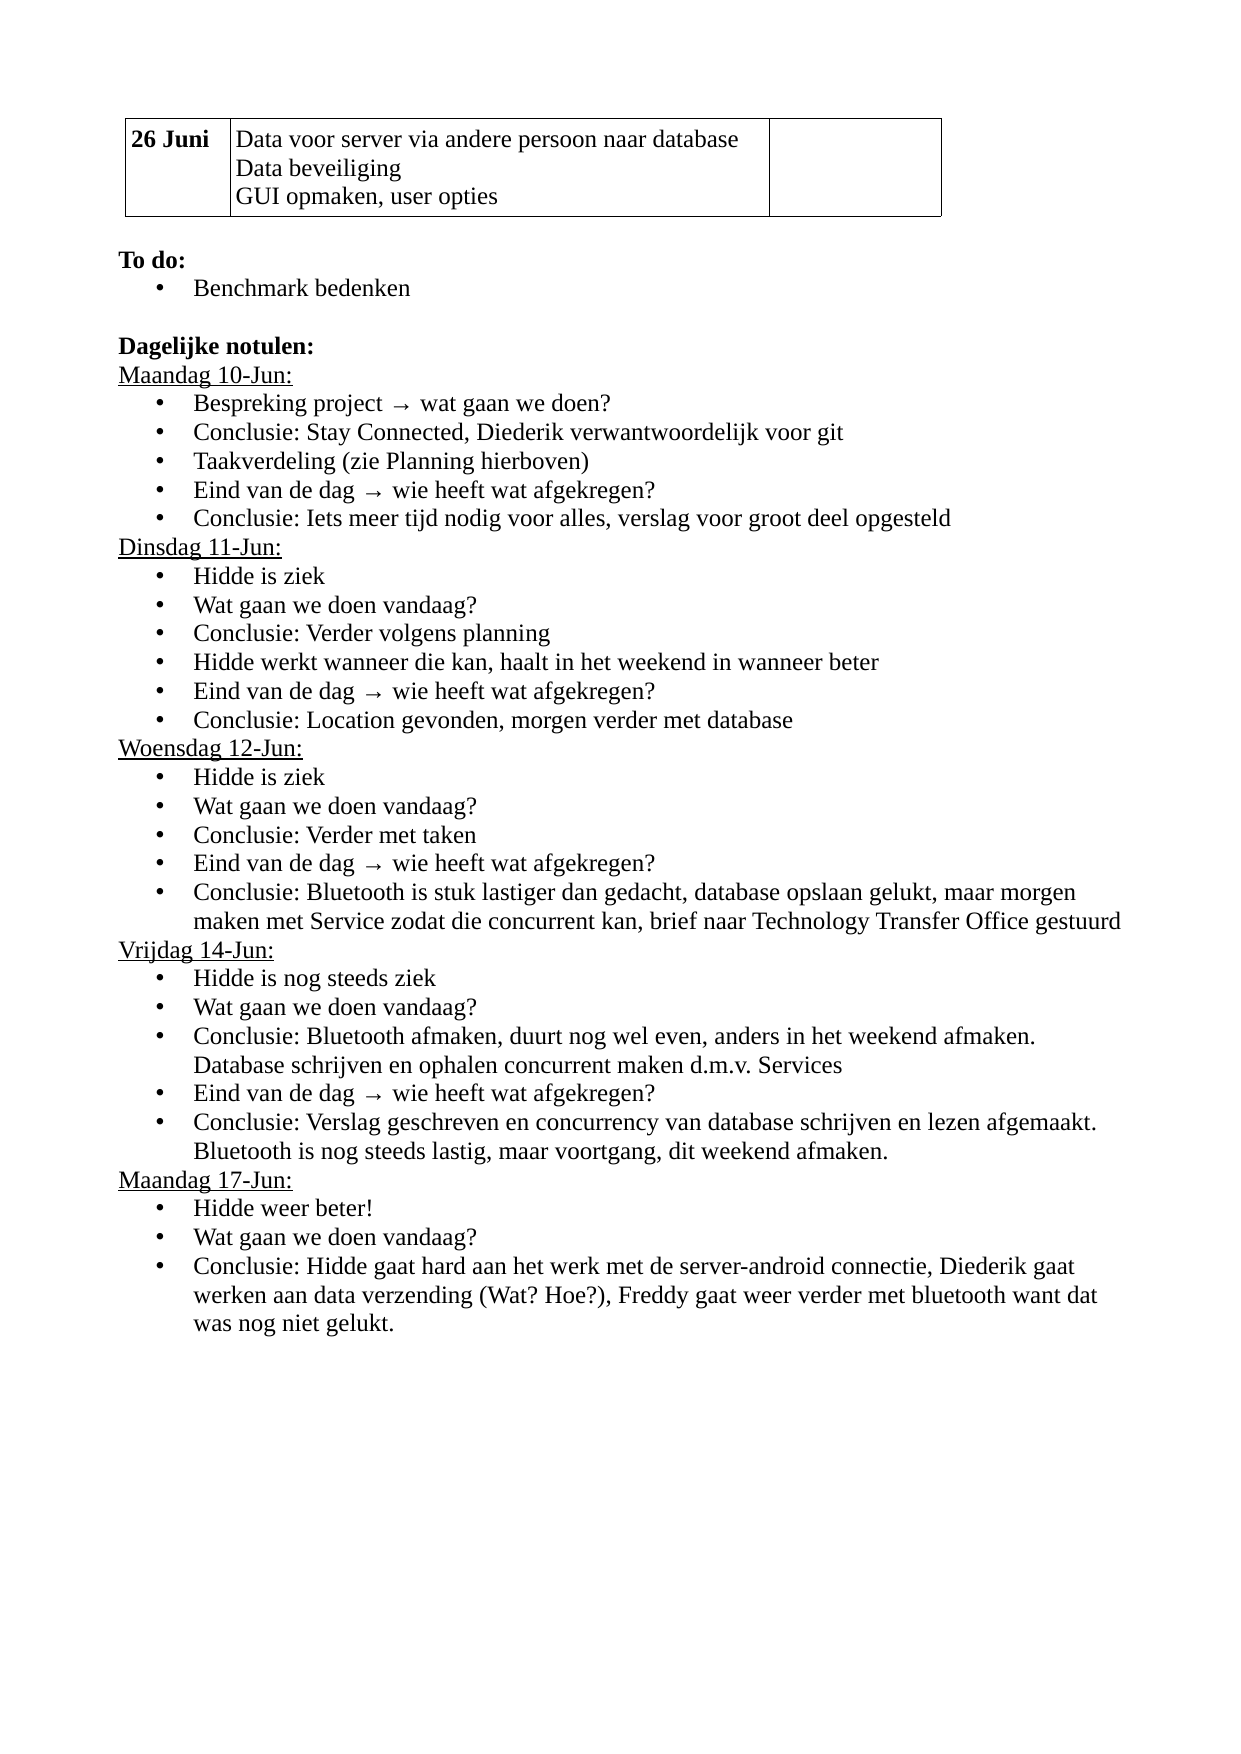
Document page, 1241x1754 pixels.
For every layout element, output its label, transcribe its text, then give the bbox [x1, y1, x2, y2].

list Eind van de dag → wie heeft wat afgekregen? [156, 1078, 1122, 1107]
list Conclusie: Verslag geschreven en concurrency van database schrijven en lezen afgemaakt. Bluetooth is nog steeds lastig, maar voortgang, dit weekend afmaken. [156, 1107, 1122, 1165]
list Wat gaan we doen vandaag? [156, 590, 1122, 618]
list Conclusie: Iets meer tijd nodig voor alles, verslag voor groot deel opgesteld [156, 503, 1122, 532]
list Eind van de dag → wie heeft wat afgekregen? [156, 475, 1122, 503]
list Eind van de dag → wie heeft wat afgekregen? [156, 848, 1122, 877]
list Benchmark bedenken [156, 273, 1122, 302]
table_cell 26 Juni [126, 119, 230, 216]
list Taakverdeling (zie Planning hierboven) [156, 446, 1122, 475]
list Hidde is ziek [156, 762, 1122, 791]
list Conclusie: Verder met taken [156, 820, 1122, 848]
text To do: [118, 245, 1122, 273]
list Eind van de dag → wie heeft wat afgekregen? [156, 676, 1122, 705]
list Bespreking project → wat gaan we doen? [156, 388, 1122, 417]
table_cell [770, 119, 941, 216]
text Vrijdag 14-Jun: [118, 935, 1122, 963]
list Wat gaan we doen vandaag? [156, 992, 1122, 1021]
text Dinsdag 11-Jun: [118, 532, 1122, 561]
list Wat gaan we doen vandaag? [156, 1222, 1122, 1251]
table_cell Data voor server via andere persoon naar database Data beveiliging GUI opmaken, user opties [231, 119, 769, 216]
list Conclusie: Hidde gaat hard aan het werk met de server-android connectie, Diederik gaat werken aan data verzending (Wat? Hoe?), Freddy gaat weer verder met bluetooth want dat was nog niet gelukt. [156, 1251, 1122, 1337]
text Dagelijke notulen: [118, 331, 1122, 360]
list Hidde weer beter! [156, 1193, 1122, 1222]
text Maandag 17-Jun: [118, 1165, 1122, 1193]
list Wat gaan we doen vandaag? [156, 791, 1122, 820]
list Conclusie: Verder volgens planning [156, 618, 1122, 647]
list Hidde is ziek [156, 561, 1122, 590]
text Maandag 10-Jun: [118, 360, 1122, 388]
text Woensdag 12-Jun: [118, 733, 1122, 762]
list Conclusie: Bluetooth afmaken, duurt nog wel even, anders in het weekend afmaken. Database schrijven en ophalen concurrent maken d.m.v. Services [156, 1021, 1122, 1078]
list Conclusie: Bluetooth is stuk lastiger dan gedacht, database opslaan gelukt, maar morgen maken met Service zodat die concurrent kan, brief naar Technology Transfer Office gestuurd [156, 877, 1122, 935]
list Conclusie: Location gevonden, morgen verder met database [156, 705, 1122, 733]
list Hidde werkt wanneer die kan, haalt in het weekend in wanneer beter [156, 647, 1122, 676]
list Hidde is nog steeds ziek [156, 963, 1122, 992]
list Conclusie: Stay Connected, Diederik verwantwoordelijk voor git [156, 417, 1122, 446]
